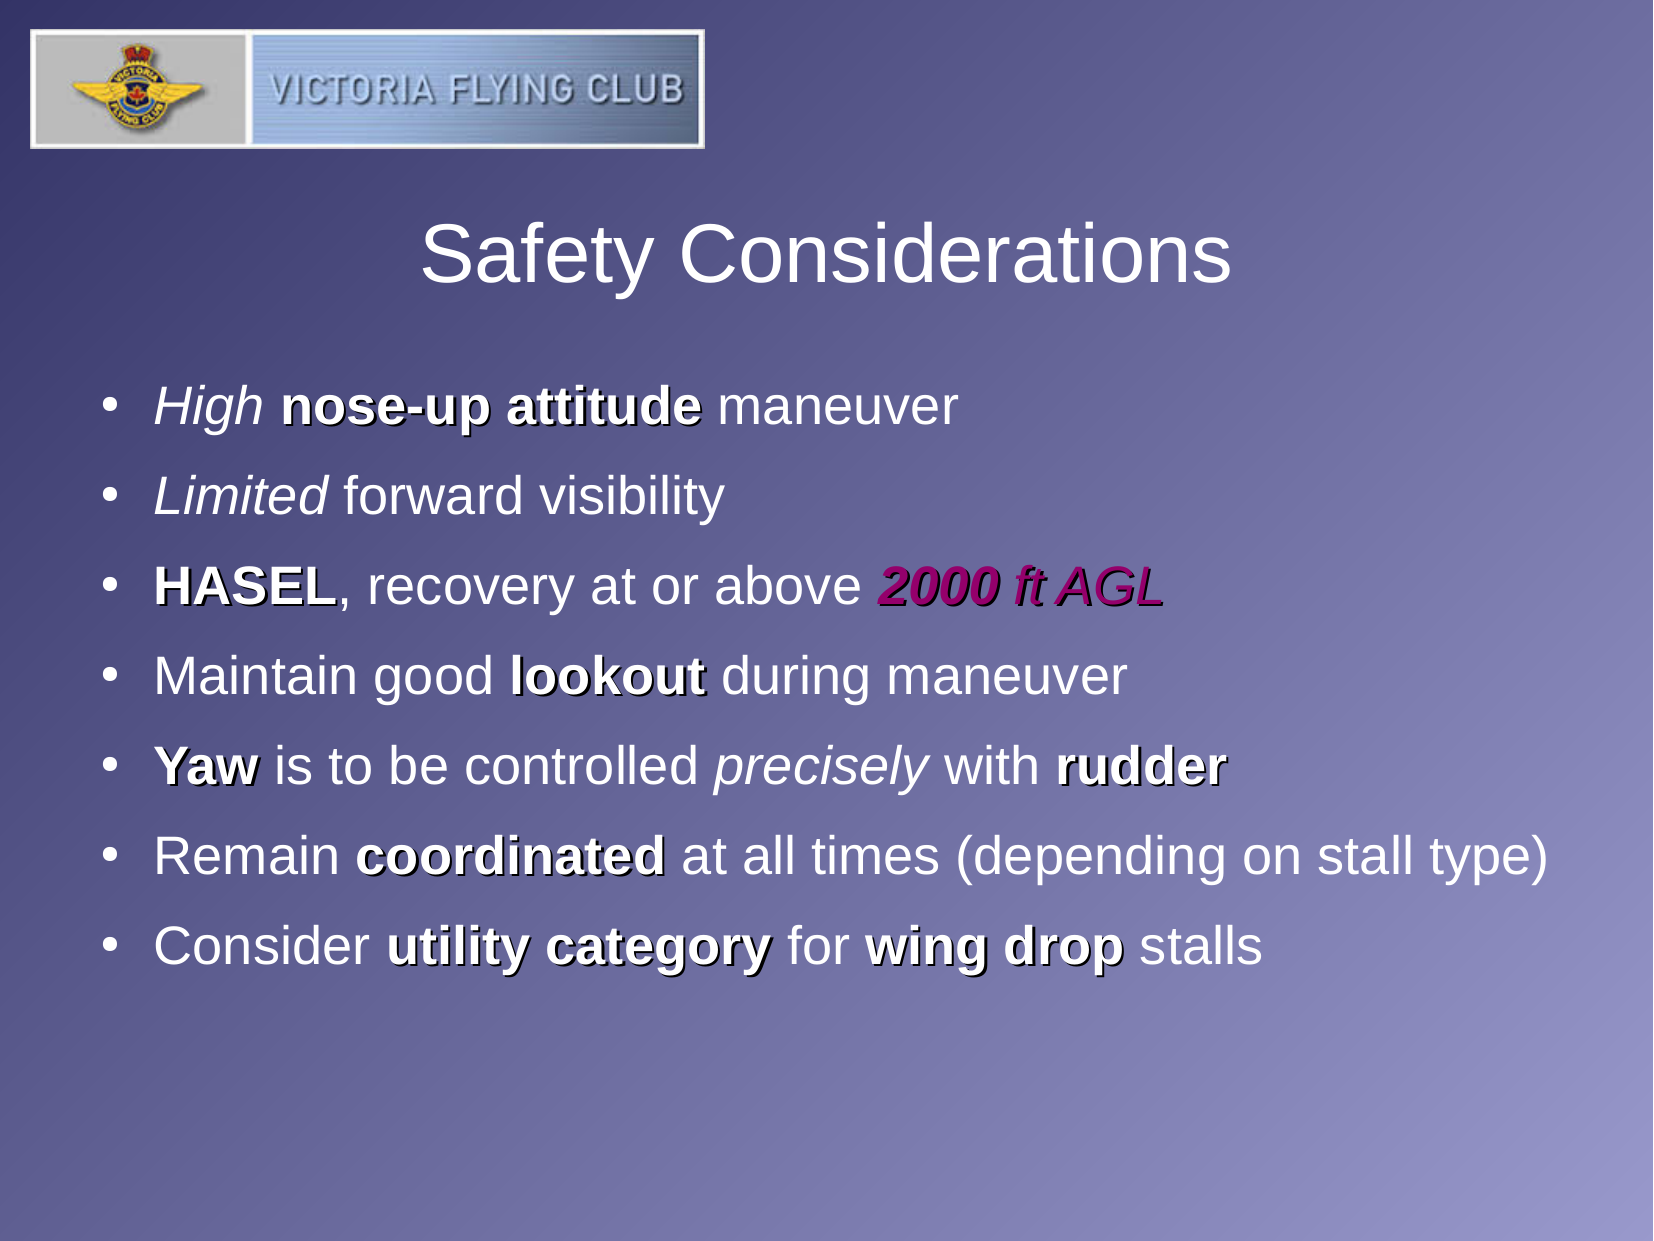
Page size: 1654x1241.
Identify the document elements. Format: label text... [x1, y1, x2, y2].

picture [30, 29, 705, 149]
title Safety Considerations [82, 150, 1571, 358]
list High nose-up attitude maneuver Limited forward visibility HASEL, recovery at or above 2000 ft AGL Maintain good lookout during maneuver Yaw is to be controlled precisely with rudder Remain coordinated at all times (depending on stall type) Consider utility category for wing drop stalls [82, 375, 1571, 1095]
